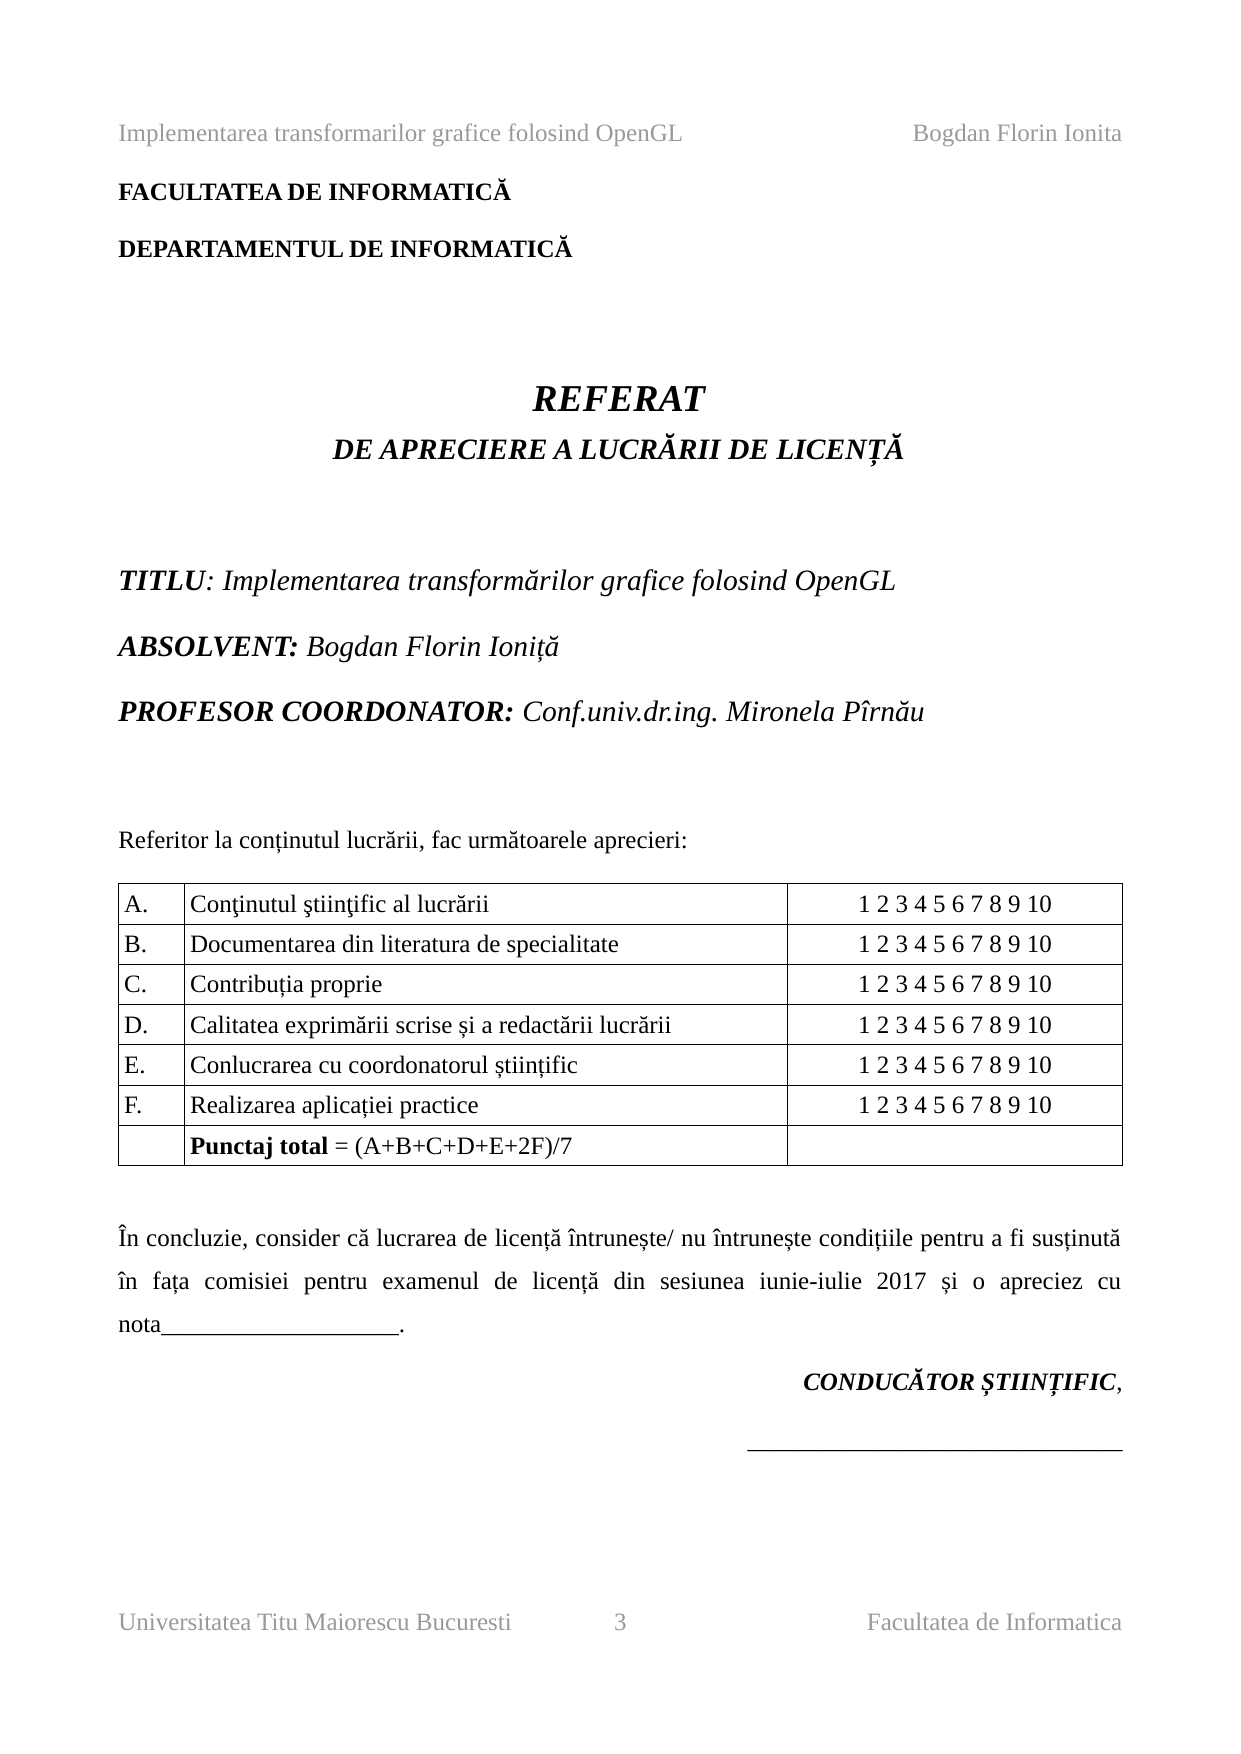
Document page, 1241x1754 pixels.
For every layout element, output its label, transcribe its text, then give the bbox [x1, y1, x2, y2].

subtitle REFERAT [118, 376, 1122, 419]
table_cell F. [119, 1086, 184, 1125]
text ______________________________ [118, 1425, 1122, 1453]
table_cell 1 2 3 4 5 6 7 8 9 10 [788, 1005, 1122, 1044]
table_cell [788, 1126, 1122, 1165]
table_cell Conlucrarea cu coordonatorul științific [185, 1045, 787, 1085]
text Referitor la conținutul lucrării, fac următoarele aprecieri: [118, 825, 1122, 854]
text DE APRECIERE A LUCRĂRII DE LICENȚĂ [118, 432, 1122, 466]
table_cell Punctaj total = (A+B+C+D+E+2F)/7 [185, 1126, 787, 1165]
table_header Conţinutul ştiinţific al lucrării [185, 884, 787, 923]
table_header A. [119, 884, 184, 923]
table_cell 1 2 3 4 5 6 7 8 9 10 [788, 1045, 1122, 1085]
table_cell 1 2 3 4 5 6 7 8 9 10 [788, 965, 1122, 1004]
table_cell C. [119, 965, 184, 1004]
table_cell 1 2 3 4 5 6 7 8 9 10 [788, 925, 1122, 964]
table_cell Documentarea din literatura de specialitate [185, 925, 787, 964]
table_cell Realizarea aplicației practice [185, 1086, 787, 1125]
table_header 1 2 3 4 5 6 7 8 9 10 [788, 884, 1122, 923]
table_cell [119, 1126, 184, 1165]
text PROFESOR COORDONATOR: Conf.univ.dr.ing. Mironela Pîrnău [118, 694, 1122, 728]
table_cell B. [119, 925, 184, 964]
table_cell Contribuția proprie [185, 965, 787, 1004]
table_cell D. [119, 1005, 184, 1044]
text În concluzie, consider că lucrarea de licență întrunește/ nu întrunește condițiile pentru a fi susținută în fața comisiei pentru examenul de licență din sesiunea iunie-iulie 2017 și o apreciez cu nota___________________. [118, 1223, 1122, 1338]
text ABSOLVENT: Bogdan Florin Ioniță [118, 628, 1122, 663]
table_cell E. [119, 1045, 184, 1085]
table_cell 1 2 3 4 5 6 7 8 9 10 [788, 1086, 1122, 1125]
text FACULTATEA DE INFORMATICĂ [118, 177, 1122, 206]
text CONDUCĂTOR ȘTIINȚIFIC, [118, 1367, 1122, 1396]
table_cell Calitatea exprimării scrise și a redactării lucrării [185, 1005, 787, 1044]
text DEPARTAMENTUL DE INFORMATICĂ [118, 234, 1122, 263]
text TITLU: Implementarea transformărilor grafice folosind OpenGL [118, 563, 1122, 597]
